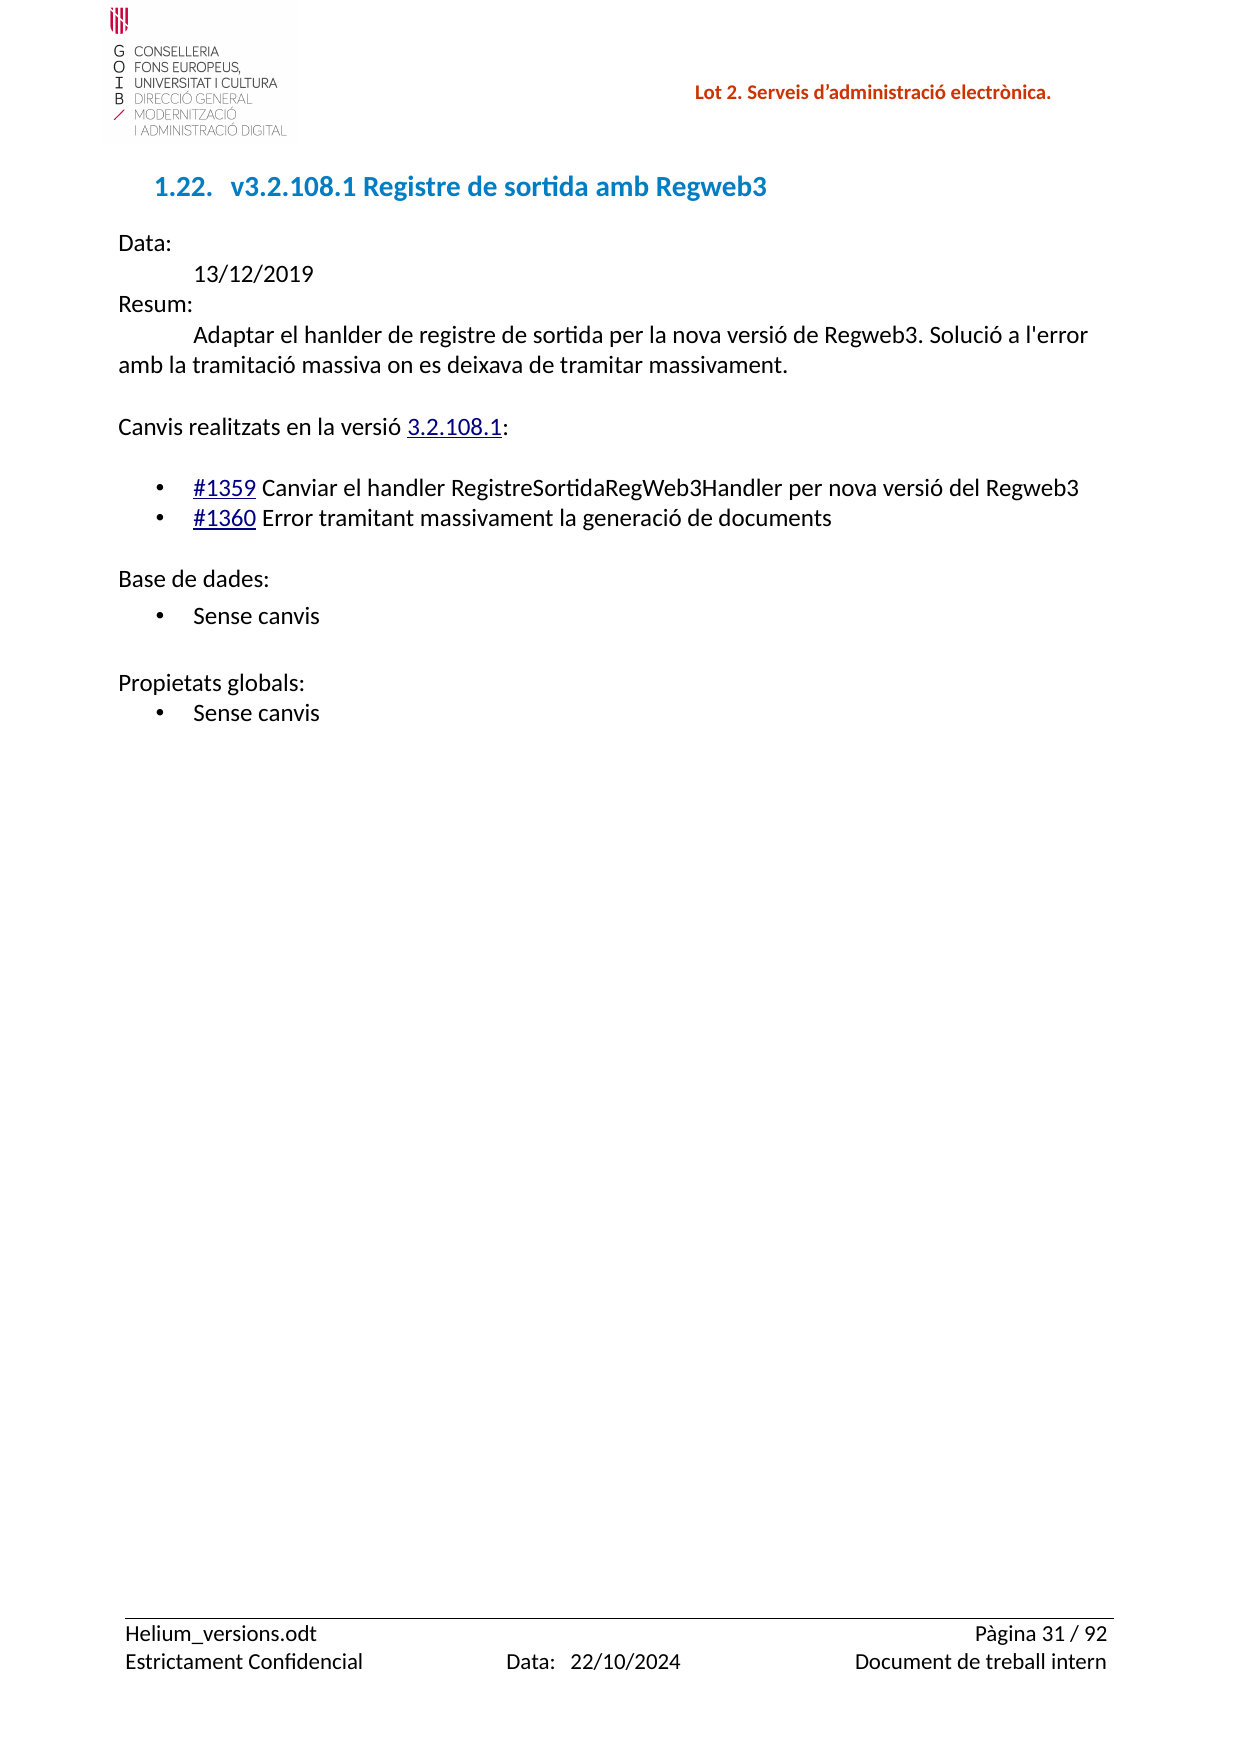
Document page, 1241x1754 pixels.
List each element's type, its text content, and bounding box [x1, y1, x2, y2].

list Sense canvis [156, 600, 1122, 630]
text Canvis realitzats en la versió 3.2.108.1: [118, 411, 1122, 441]
list Sense canvis [156, 697, 1122, 728]
text Propietats globals: [118, 667, 1122, 697]
list #1359 Canviar el handler RegistreSortidaRegWeb3Handler per nova versió del Regweb3 [156, 472, 1122, 502]
text Data: [118, 228, 1122, 258]
list #1360 Error tramitant massivament la generació de documents [156, 502, 1122, 533]
text Base de dades: [118, 563, 1122, 594]
text Adaptar el hanlder de registre de sortida per la nova versió de Regweb3. Solució a l'error amb la tramitació massiva on es deixava de tramitar massivament. [118, 319, 1122, 380]
text Resum: [118, 289, 1122, 319]
picture [100, 0, 297, 144]
subtitle v3.2.108.1 Registre de sortida amb Regweb3 [153, 168, 1122, 204]
text 13/12/2019 [118, 258, 1122, 289]
